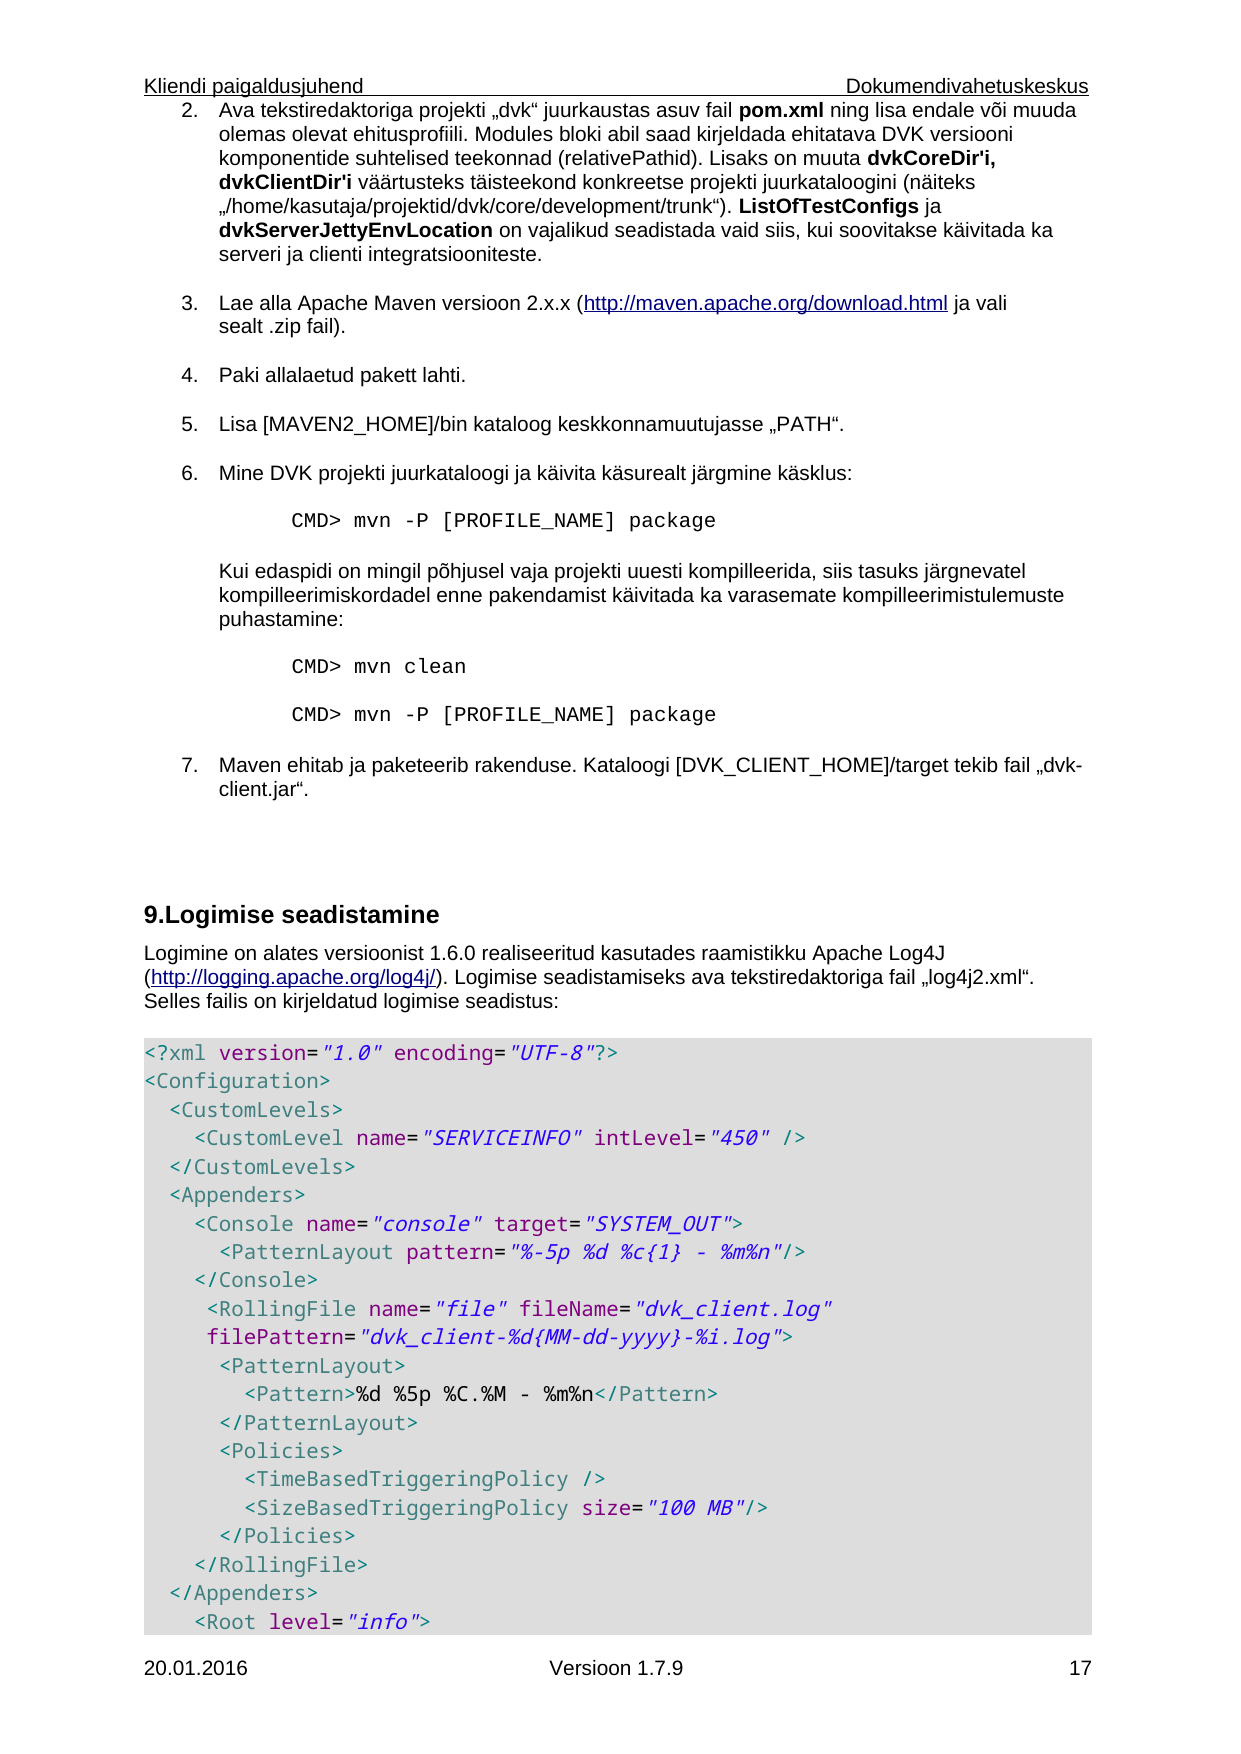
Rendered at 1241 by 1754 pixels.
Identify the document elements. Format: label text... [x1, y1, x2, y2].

list Lisa [MAVEN2_HOME]/bin kataloog keskkonnamuutujasse „PATH“. [181, 412, 1092, 436]
list Maven ehitab ja paketeerib rakenduse. Kataloogi [DVK_CLIENT_HOME]/target tekib fail „dvk-client.jar“. [181, 753, 1092, 801]
list Paki allalaetud pakett lahti. [181, 363, 1092, 387]
text <RollingFile name="file" fileName="dvk_client.log" [144, 1294, 1092, 1322]
text <Root level="info"> [144, 1607, 1092, 1635]
text <CustomLevels> [144, 1095, 1092, 1123]
text <PatternLayout pattern="%-5p %d %c{1} - %m%n"/> [144, 1237, 1092, 1266]
text <Policies> [144, 1436, 1092, 1464]
text </Console> [144, 1266, 1092, 1294]
text <TimeBasedTriggeringPolicy /> [144, 1464, 1092, 1493]
text <SizeBasedTriggeringPolicy size="100 MB"/> [144, 1493, 1092, 1521]
text Kui edaspidi on mingil põhjusel vaja projekti uuesti kompilleerida, siis tasuks järgnevatel kompilleerimiskordadel enne pakendamist käivitada ka varasemate kompilleerimistulemuste puhastamine: [219, 559, 1092, 631]
text <PatternLayout> [144, 1351, 1092, 1379]
text </PatternLayout> [144, 1408, 1092, 1436]
text <?xml version="1.0" encoding="UTF-8"?> [144, 1038, 1092, 1066]
text <CustomLevel name="SERVICEINFO" intLevel="450" /> [144, 1123, 1092, 1152]
text <Appenders> [144, 1180, 1092, 1209]
text </Appenders> [144, 1578, 1092, 1607]
text <Console name="console" target="SYSTEM_OUT"> [144, 1209, 1092, 1237]
subtitle Logimise seadistamine [144, 900, 1092, 929]
text CMD> mvn -P [PROFILE_NAME] package [219, 510, 1092, 534]
text </RollingFile> [144, 1550, 1092, 1578]
text filePattern="dvk_client-%d{MM-dd-yyyy}-%i.log"> [144, 1322, 1092, 1351]
text <Pattern>%d %5p %C.%M - %m%n</Pattern> [144, 1379, 1092, 1408]
list Mine DVK projekti juurkataloogi ja käivita käsurealt järgmine käsklus: [181, 461, 1092, 485]
text CMD> mvn clean [219, 656, 1092, 679]
text </CustomLevels> [144, 1152, 1092, 1180]
text </Policies> [144, 1521, 1092, 1550]
text CMD> mvn -P [PROFILE_NAME] package [219, 704, 1092, 728]
text Logimine on alates versioonist 1.6.0 realiseeritud kasutades raamistikku Apache Log4J (http://logging.apache.org/log4j/). Logimise seadistamiseks ava tekstiredaktoriga fail „log4j2.xml“. Selles failis on kirjeldatud logimise seadistus: [144, 941, 1092, 1013]
list Lae alla Apache Maven versioon 2.x.x (http://maven.apache.org/download.html ja vali sealt .zip fail). [181, 290, 1092, 338]
text <Configuration> [144, 1066, 1092, 1095]
list Ava tekstiredaktoriga projekti „dvk“ juurkaustas asuv fail pom.xml ning lisa endale või muuda olemas olevat ehitusprofiili. Modules bloki abil saad kirjeldada ehitatava DVK versiooni komponentide suhtelised teekonnad (relativePathid). Lisaks on muuta dvkCoreDir'i, dvkClientDir'i väärtusteks täisteekond konkreetse projekti juurkataloogini (näiteks „/home/kasutaja/projektid/dvk/core/development/trunk“). ListOfTestConfigs ja dvkServerJettyEnvLocation on vajalikud seadistada vaid siis, kui soovitakse käivitada ka serveri ja clienti integratsiooniteste. [181, 98, 1092, 265]
